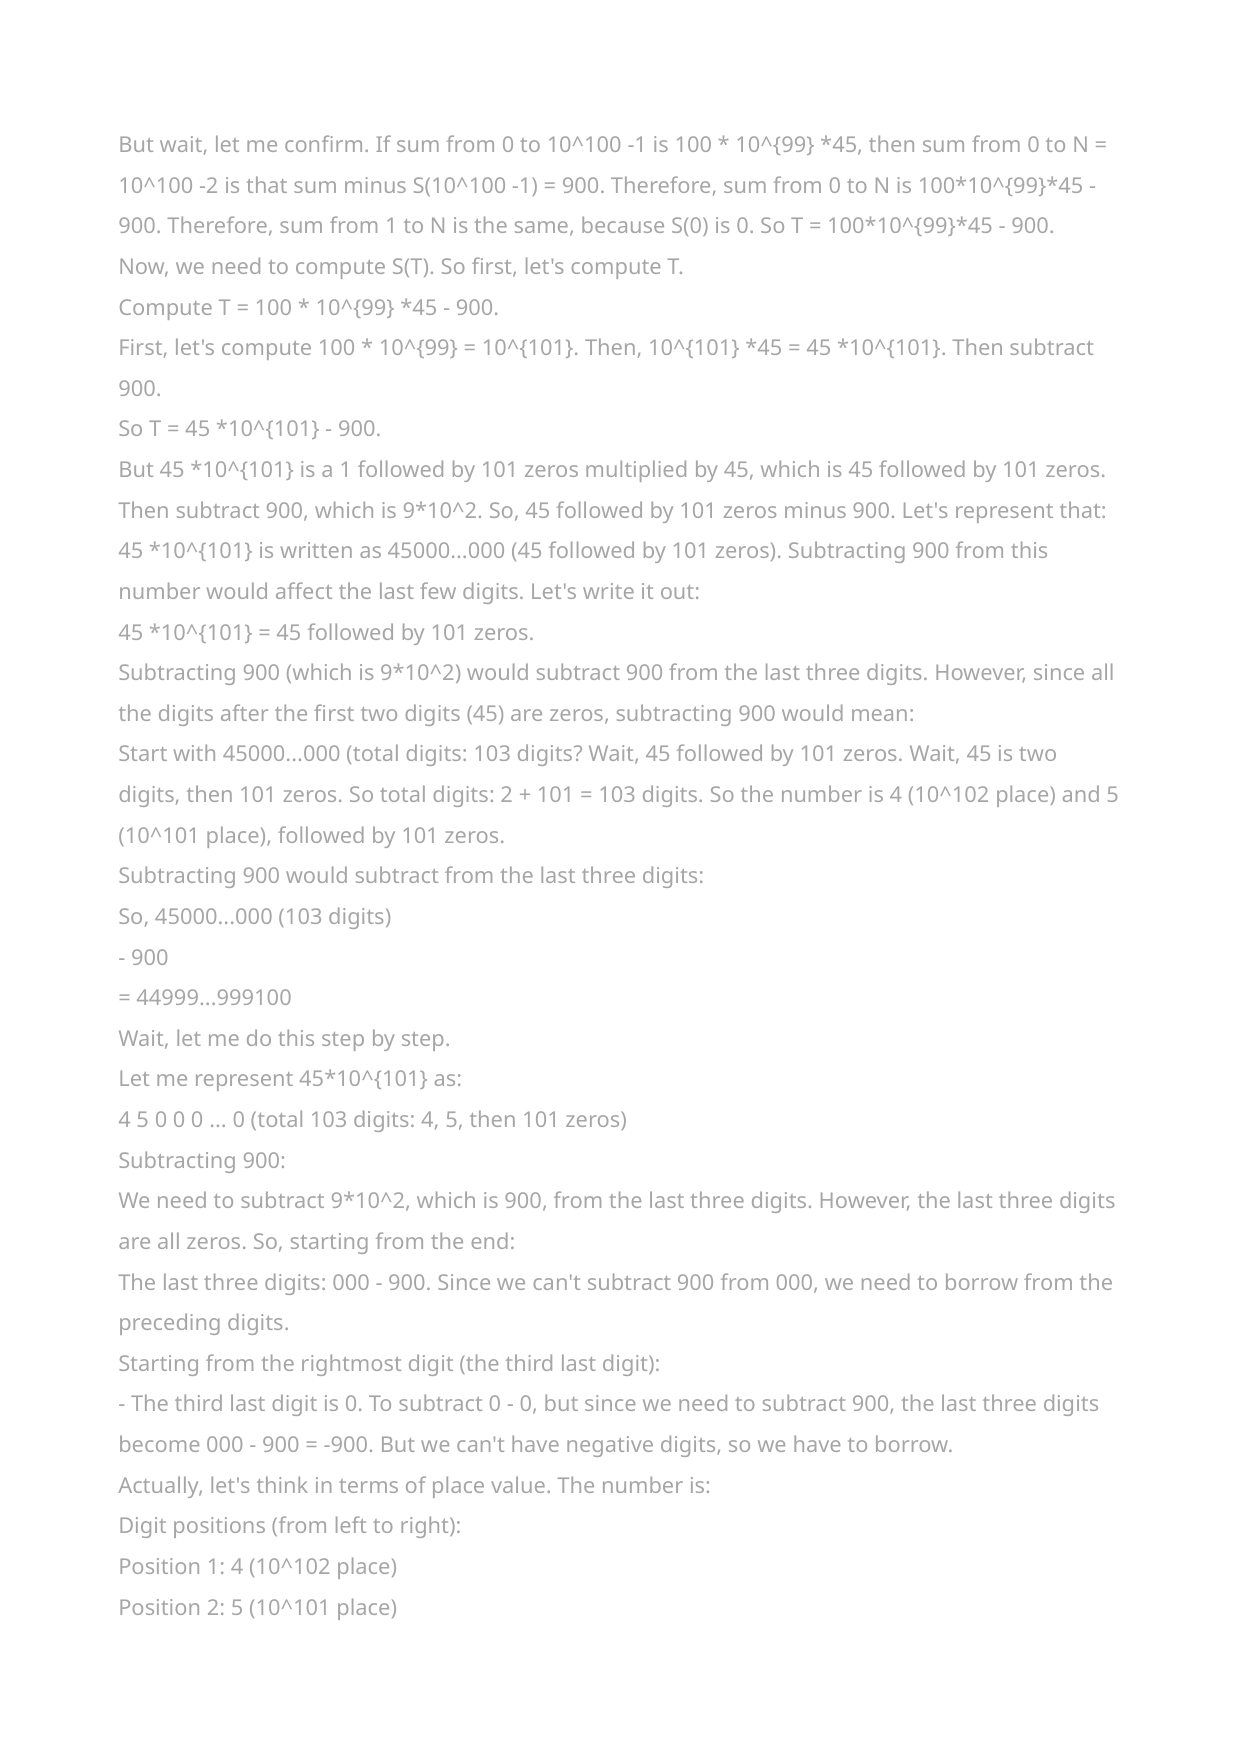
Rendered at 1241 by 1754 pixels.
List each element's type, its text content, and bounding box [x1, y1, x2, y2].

text - The third last digit is 0. To subtract 0 - 0, but since we need to subtract 900, the last three digits become 000 - 900 = -900. But we can't have negative digits, so we have to borrow. [118, 1377, 1122, 1459]
text But wait, let me confirm. If sum from 0 to 10^100 -1 is 100 * 10^{99} *45, then sum from 0 to N = 10^100 -2 is that sum minus S(10^100 -1) = 900. Therefore, sum from 0 to N is 100*10^{99}*45 - 900. Therefore, sum from 1 to N is the same, because S(0) is 0. So T = 100*10^{99}*45 - 900. [118, 118, 1122, 240]
text Let me represent 45*10^{101} as: [118, 1052, 1122, 1093]
text Subtracting 900: [118, 1134, 1122, 1174]
text Subtracting 900 (which is 9*10^2) would subtract 900 from the last three digits. However, since all the digits after the first two digits (45) are zeros, subtracting 900 would mean: [118, 646, 1122, 727]
text Wait, let me do this step by step. [118, 1012, 1122, 1052]
text Now, we need to compute S(T). So first, let's compute T. [118, 240, 1122, 281]
text 45 *10^{101} is written as 45000...000 (45 followed by 101 zeros). Subtracting 900 from this number would affect the last few digits. Let's write it out: [118, 524, 1122, 606]
text First, let's compute 100 * 10^{99} = 10^{101}. Then, 10^{101} *45 = 45 *10^{101}. Then subtract 900. [118, 321, 1122, 402]
text Position 2: 5 (10^101 place) [118, 1581, 1122, 1621]
text The last three digits: 000 - 900. Since we can't subtract 900 from 000, we need to borrow from the preceding digits. [118, 1256, 1122, 1337]
text So, 45000...000 (103 digits) [118, 890, 1122, 931]
text Digit positions (from left to right): [118, 1499, 1122, 1540]
text But 45 *10^{101} is a 1 followed by 101 zeros multiplied by 45, which is 45 followed by 101 zeros. Then subtract 900, which is 9*10^2. So, 45 followed by 101 zeros minus 900. Let's represent that: [118, 443, 1122, 524]
text = 44999...999100 [118, 971, 1122, 1012]
text So T = 45 *10^{101} - 900. [118, 402, 1122, 443]
text Start with 45000...000 (total digits: 103 digits? Wait, 45 followed by 101 zeros. Wait, 45 is two digits, then 101 zeros. So total digits: 2 + 101 = 103 digits. So the number is 4 (10^102 place) and 5 (10^101 place), followed by 101 zeros. [118, 727, 1122, 849]
text Starting from the rightmost digit (the third last digit): [118, 1337, 1122, 1377]
text 4 5 0 0 0 ... 0 (total 103 digits: 4, 5, then 101 zeros) [118, 1093, 1122, 1134]
text Compute T = 100 * 10^{99} *45 - 900. [118, 281, 1122, 321]
text Position 1: 4 (10^102 place) [118, 1540, 1122, 1581]
text - 900 [118, 931, 1122, 971]
text Subtracting 900 would subtract from the last three digits: [118, 849, 1122, 890]
text 45 *10^{101} = 45 followed by 101 zeros. [118, 606, 1122, 646]
text Actually, let's think in terms of place value. The number is: [118, 1459, 1122, 1499]
text We need to subtract 9*10^2, which is 900, from the last three digits. However, the last three digits are all zeros. So, starting from the end: [118, 1174, 1122, 1256]
